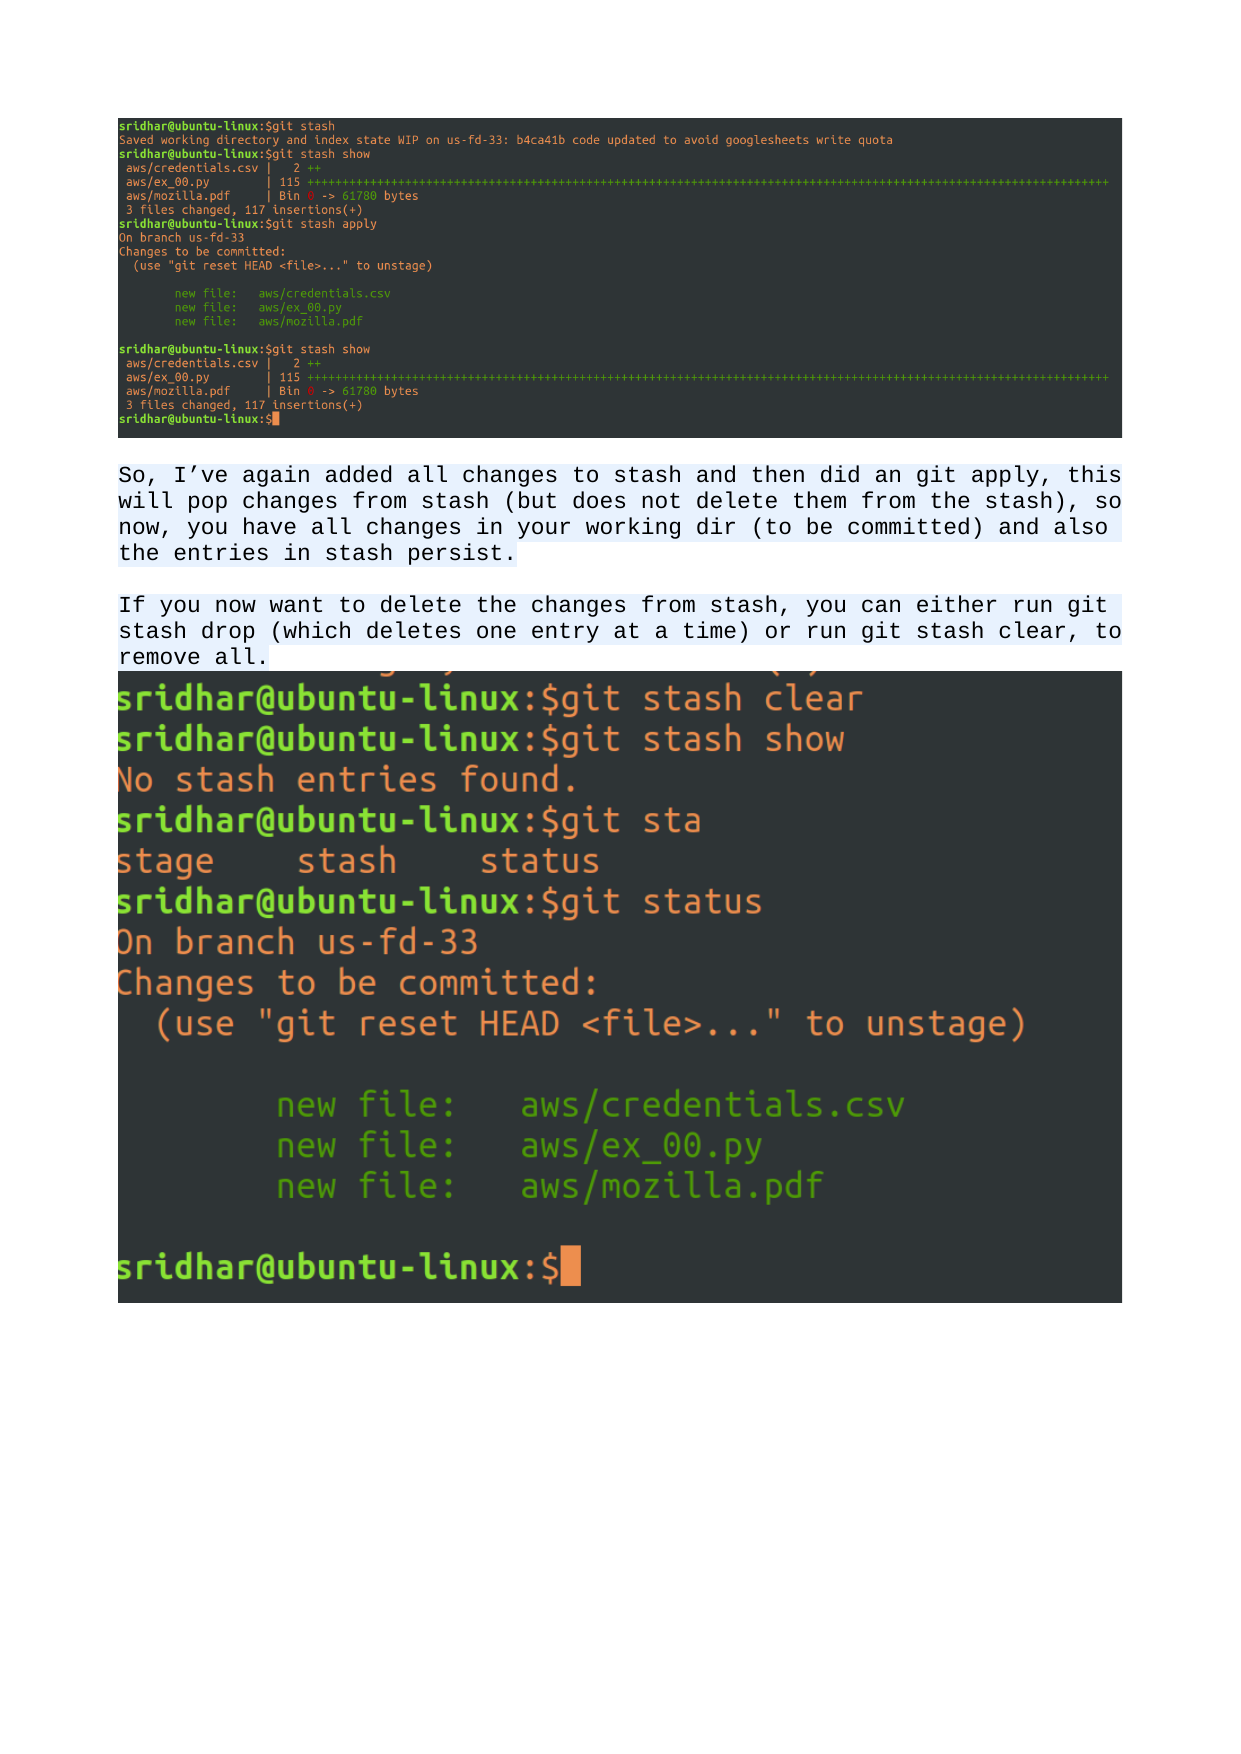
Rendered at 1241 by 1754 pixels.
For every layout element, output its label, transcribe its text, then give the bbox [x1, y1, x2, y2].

picture [118, 118, 1123, 438]
text If you now want to delete the changes from stash, you can either run git stash drop (which deletes one entry at a time) or run git stash clear, to remove all. [118, 593, 1122, 671]
picture [118, 671, 1123, 1303]
text So, I’ve again added all changes to stash and then did an git apply, this will pop changes from stash (but does not delete them from the stash), so now, you have all changes in your working dir (to be committed) and also the entries in stash persist. [118, 464, 1122, 567]
